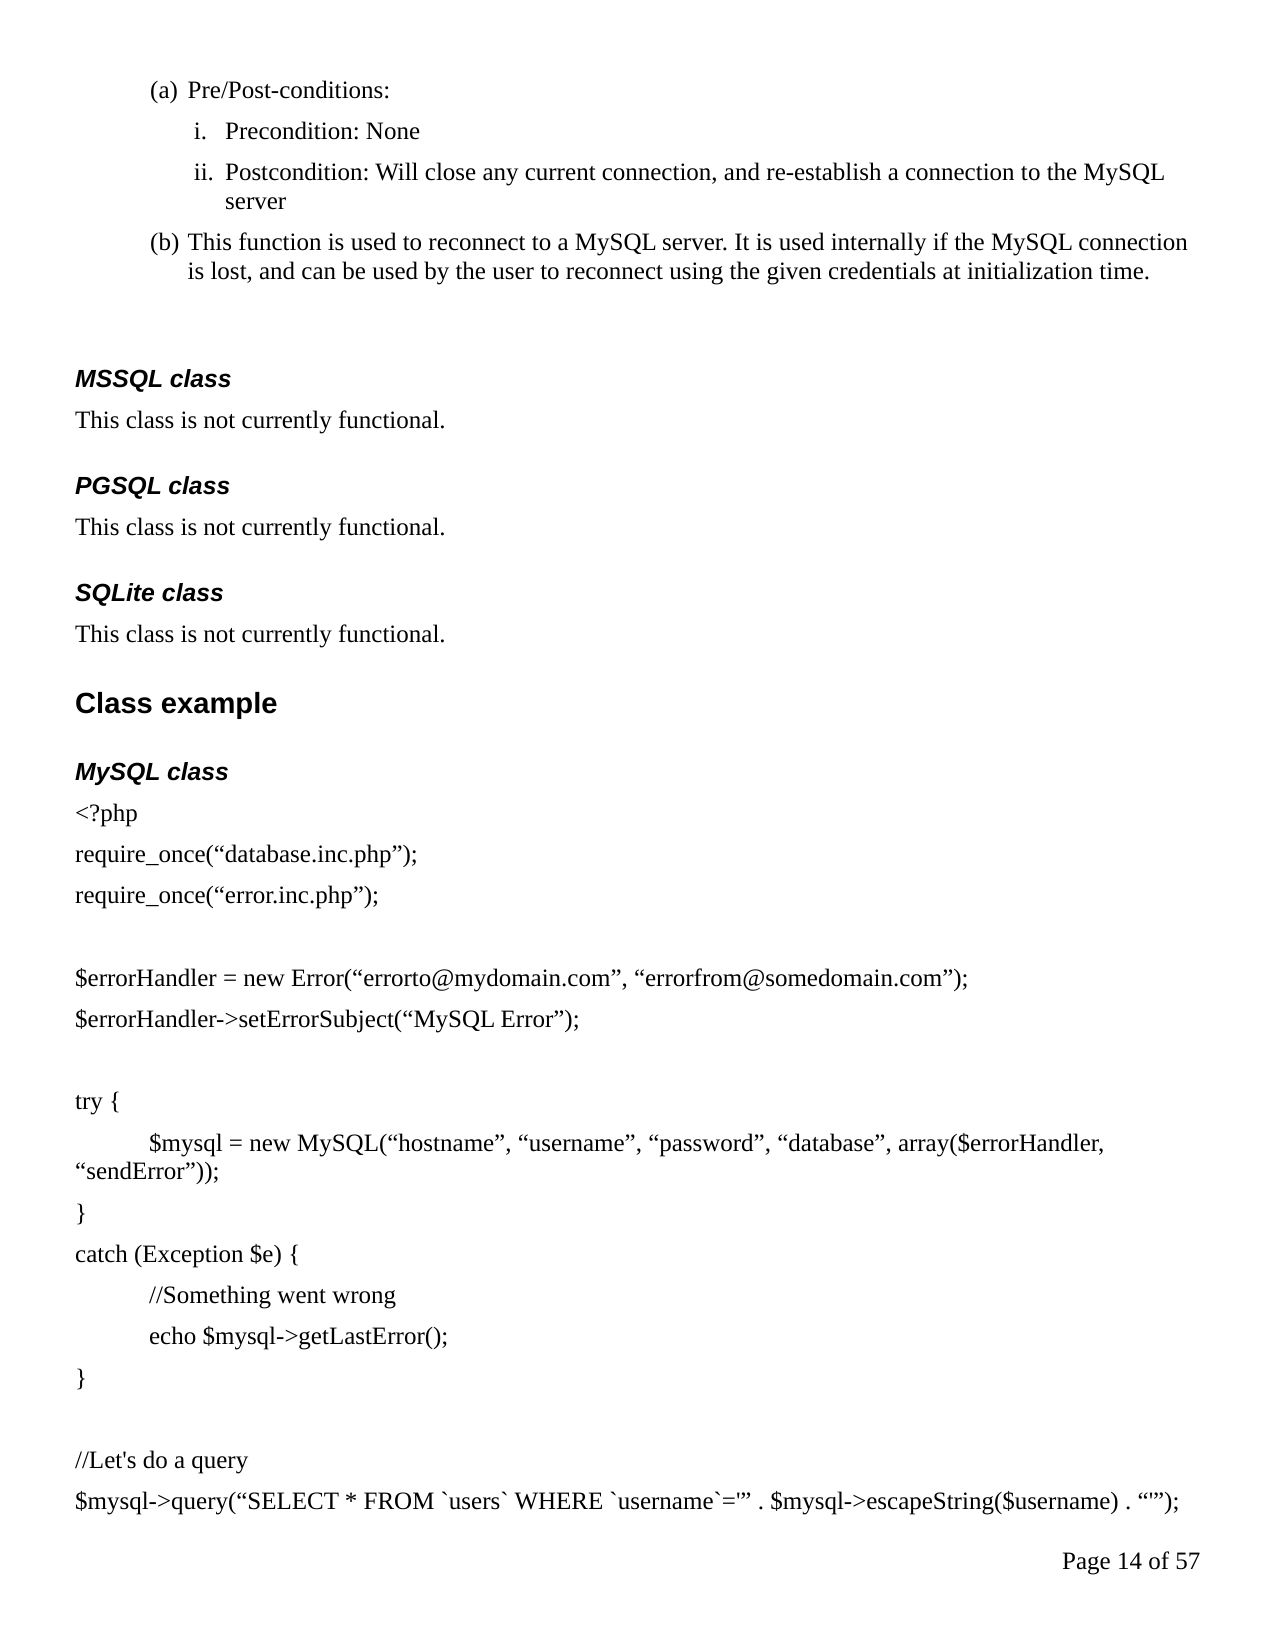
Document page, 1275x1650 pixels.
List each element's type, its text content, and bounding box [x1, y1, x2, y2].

text try { [75, 1086, 1200, 1115]
text //Let's do a query [75, 1445, 1200, 1474]
text This class is not currently functional. [75, 405, 1200, 433]
text require_once(“error.inc.php”); [75, 880, 1200, 909]
text $errorHandler->setErrorSubject(“MySQL Error”); [75, 1004, 1200, 1033]
list This function is used to reconnect to a MySQL server. It is used internally if the MySQL connection is lost, and can be used by the user to reconnect using the given credentials at initialization time. [150, 227, 1200, 285]
text } [75, 1363, 1200, 1391]
list Precondition: None [187, 116, 1200, 145]
text $errorHandler = new Error(“errorto@mydomain.com”, “errorfrom@somedomain.com”); [75, 963, 1200, 991]
list Pre/Post-conditions: [150, 75, 1200, 104]
text //Something went wrong [75, 1280, 1200, 1309]
text $mysql = new MySQL(“hostname”, “username”, “password”, “database”, array($errorHandler, “sendError”)); [75, 1128, 1200, 1185]
text This class is not currently functional. [75, 619, 1200, 648]
list Postcondition: Will close any current connection, and re-establish a connection to the MySQL server [187, 157, 1200, 215]
text echo $mysql->getLastError(); [75, 1321, 1200, 1350]
subtitle SQLite class [75, 578, 1200, 607]
text catch (Exception $e) { [75, 1239, 1200, 1268]
text } [75, 1198, 1200, 1226]
text $mysql->query(“SELECT * FROM `users` WHERE `username`='” . $mysql->escapeString($username) . “'”); [75, 1486, 1200, 1515]
text <?php [75, 798, 1200, 826]
subtitle MSSQL class [75, 364, 1200, 392]
text This class is not currently functional. [75, 512, 1200, 541]
text require_once(“database.inc.php”); [75, 839, 1200, 868]
subtitle Class example [75, 686, 1200, 719]
subtitle MySQL class [75, 757, 1200, 785]
subtitle PGSQL class [75, 471, 1200, 499]
